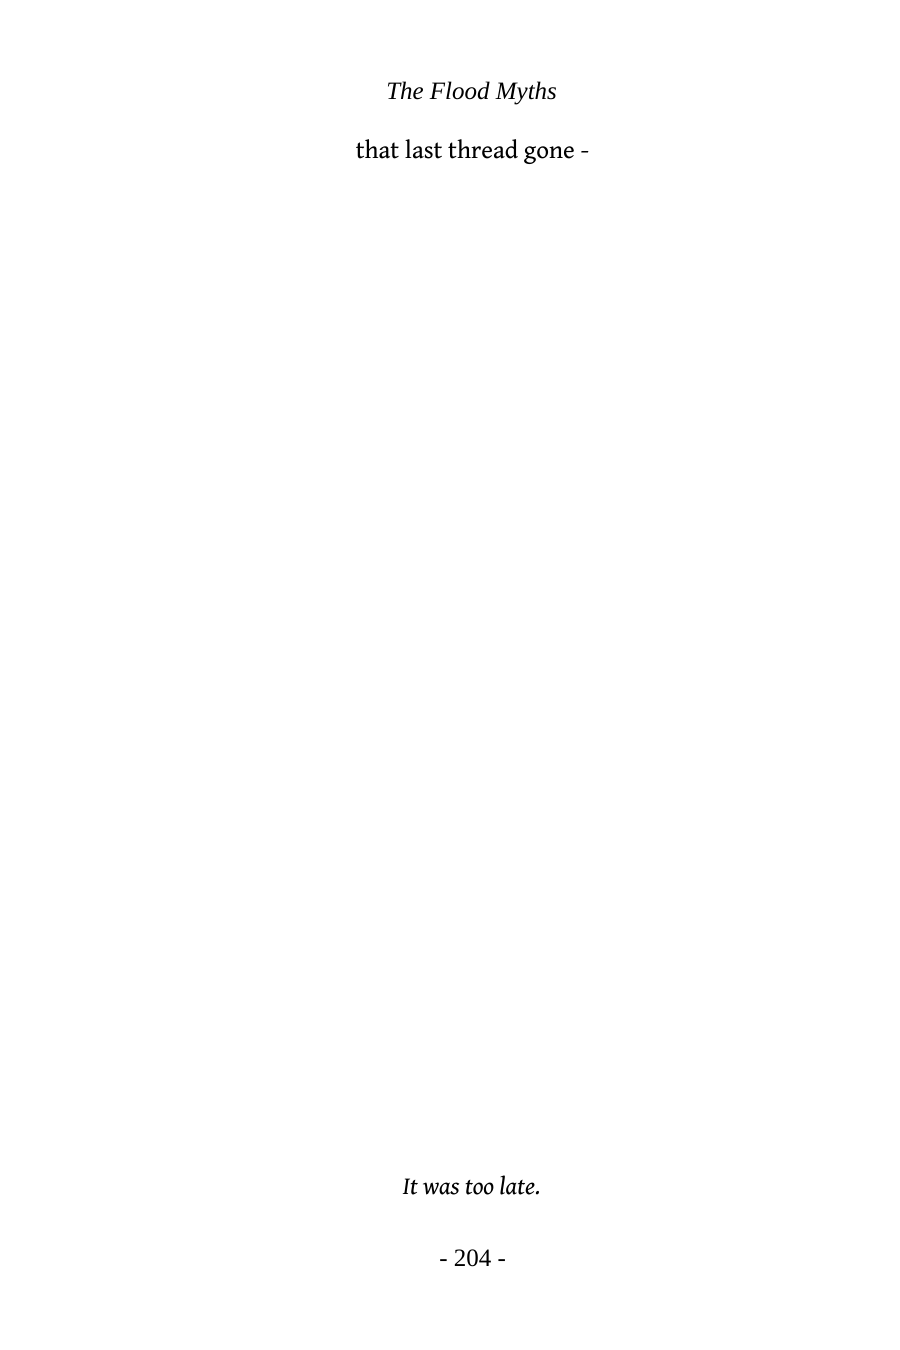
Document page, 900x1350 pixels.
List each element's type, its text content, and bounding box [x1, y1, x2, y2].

text It was too late. [120, 1173, 825, 1202]
text that last thread gone - [120, 136, 825, 165]
